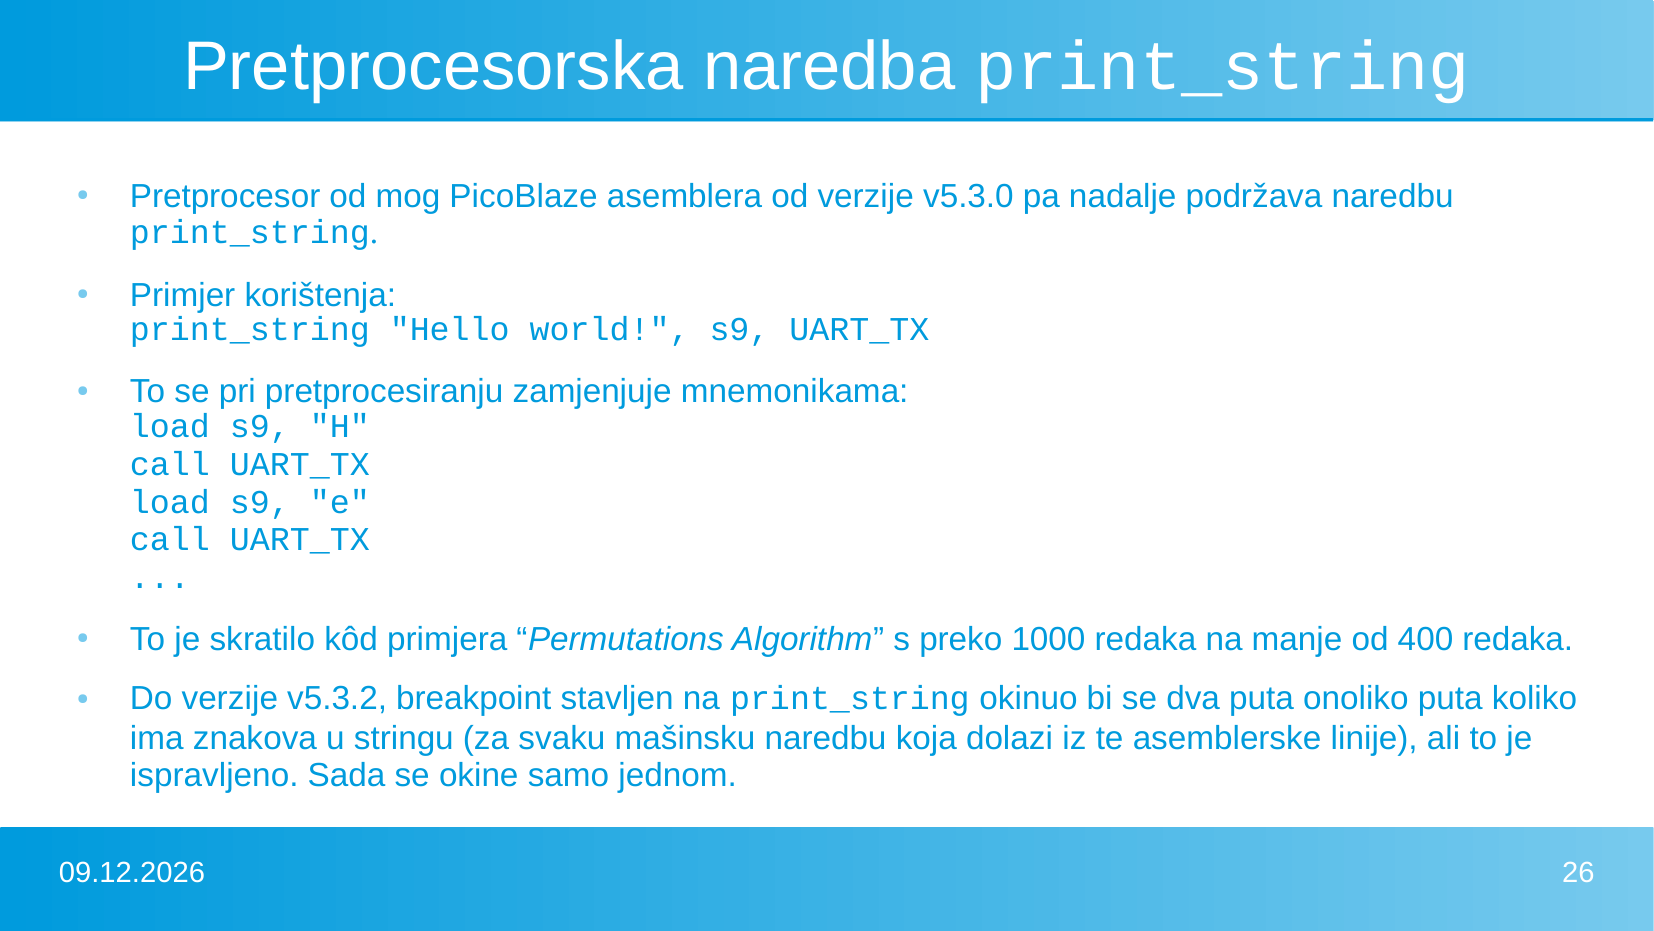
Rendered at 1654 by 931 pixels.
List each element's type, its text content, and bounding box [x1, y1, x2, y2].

list Pretprocesor od mog PicoBlaze asemblera od verzije v5.3.0 pa nadalje podržava naredbu print_string. Primjer korištenja: print_string "Hello world!", s9, UART_TX To se pri pretprocesiranju zamjenjuje mnemonikama: load s9, "H" call UART_TX load s9, "e" call UART_TX ... To je skratilo kôd primjera “Permutations Algorithm” s preko 1000 redaka na manje od 400 redaka. Do verzije v5.3.2, breakpoint stavljen na print_string okinuo bi se dva puta onoliko puta koliko ima znakova u stringu (za svaku mašinsku naredbu koja dolazi iz te asemblerske linije), ali to je ispravljeno. Sada se okine samo jednom. [59, 177, 1595, 768]
title Pretprocesorska naredba print_string [59, 27, 1595, 111]
